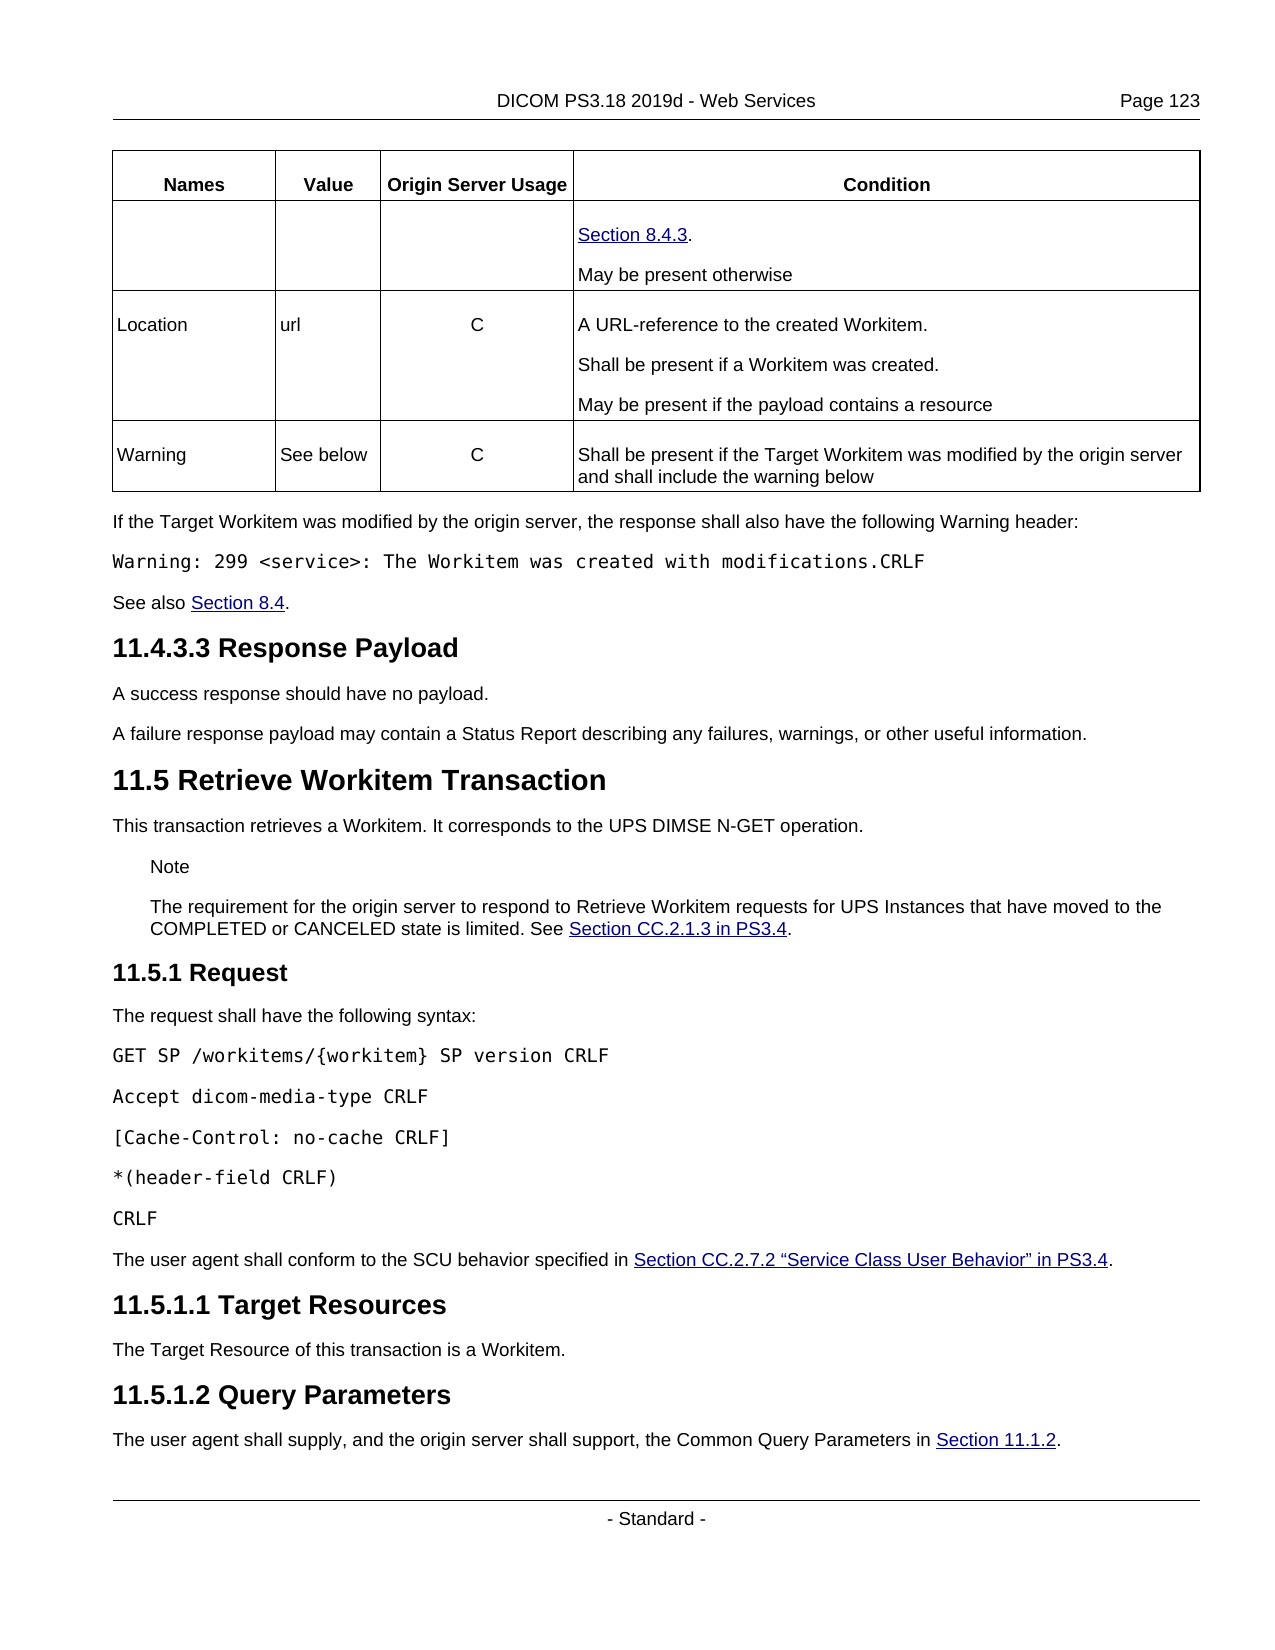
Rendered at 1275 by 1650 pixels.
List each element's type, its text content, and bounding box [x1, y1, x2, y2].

text A failure response payload may contain a Status Report describing any failures, warnings, or other useful information. [112, 723, 1200, 744]
text A success response should have no payload. [112, 682, 1200, 704]
text This transaction retrieves a Workitem. It corresponds to the UPS DIMSE N-GET operation. [112, 815, 1200, 837]
table_cell Warning [113, 421, 275, 491]
text The Target Resource of this transaction is a Workitem. [112, 1339, 1200, 1361]
table_cell Section 8.4.3. May be present otherwise [574, 201, 1199, 290]
table_cell Location [113, 291, 275, 420]
text The requirement for the origin server to respond to Retrieve Workitem requests for UPS Instances that have moved to the COMPLETED or CANCELED state is limited. See Section CC.2.1.3 in PS3.4. [150, 896, 1162, 939]
table_header Names [113, 151, 275, 200]
table_cell [276, 201, 380, 290]
text 11.5.1.2 Query Parameters [112, 1379, 1200, 1411]
text GET SP /workitems/{workitem} SP version CRLF [112, 1046, 1200, 1067]
text Warning: 299 <service>: The Workitem was created with modifications.CRLF [112, 551, 1200, 573]
text The user agent shall conform to the SCU behavior specified in Section CC.2.7.2 “Service Class User Behavior” in PS3.4. [112, 1249, 1200, 1270]
text CRLF [112, 1208, 1200, 1230]
text 11.5 Retrieve Workitem Transaction [112, 763, 1200, 796]
text 11.5.1 Request [112, 958, 1200, 986]
table_cell A URL-reference to the created Workitem. Shall be present if a Workitem was created. May be present if the payload contains a resource [574, 291, 1199, 420]
text *(header-field CRLF) [112, 1167, 1200, 1189]
text Note [150, 856, 1162, 877]
text Accept dicom-media-type CRLF [112, 1086, 1200, 1108]
table_cell [381, 201, 573, 290]
text 11.5.1.1 Target Resources [112, 1289, 1200, 1320]
table_header Condition [574, 151, 1199, 200]
table_header Value [276, 151, 380, 200]
table_header Origin Server Usage [381, 151, 573, 200]
text The request shall have the following syntax: [112, 1005, 1200, 1027]
text The user agent shall supply, and the origin server shall support, the Common Query Parameters in Section 11.1.2. [112, 1429, 1200, 1451]
table_cell See below [276, 421, 380, 491]
text If the Target Workitem was modified by the origin server, the response shall also have the following Warning header: [112, 511, 1200, 533]
table_cell C [381, 421, 573, 491]
table_cell C [381, 291, 573, 420]
table_cell url [276, 291, 380, 420]
table_cell Shall be present if the Target Workitem was modified by the origin server and shall include the warning below [574, 421, 1199, 491]
text 11.4.3.3 Response Payload [112, 632, 1200, 663]
text See also Section 8.4. [112, 592, 1200, 613]
table_cell [113, 201, 275, 290]
text [Cache-Control: no-cache CRLF] [112, 1127, 1200, 1149]
